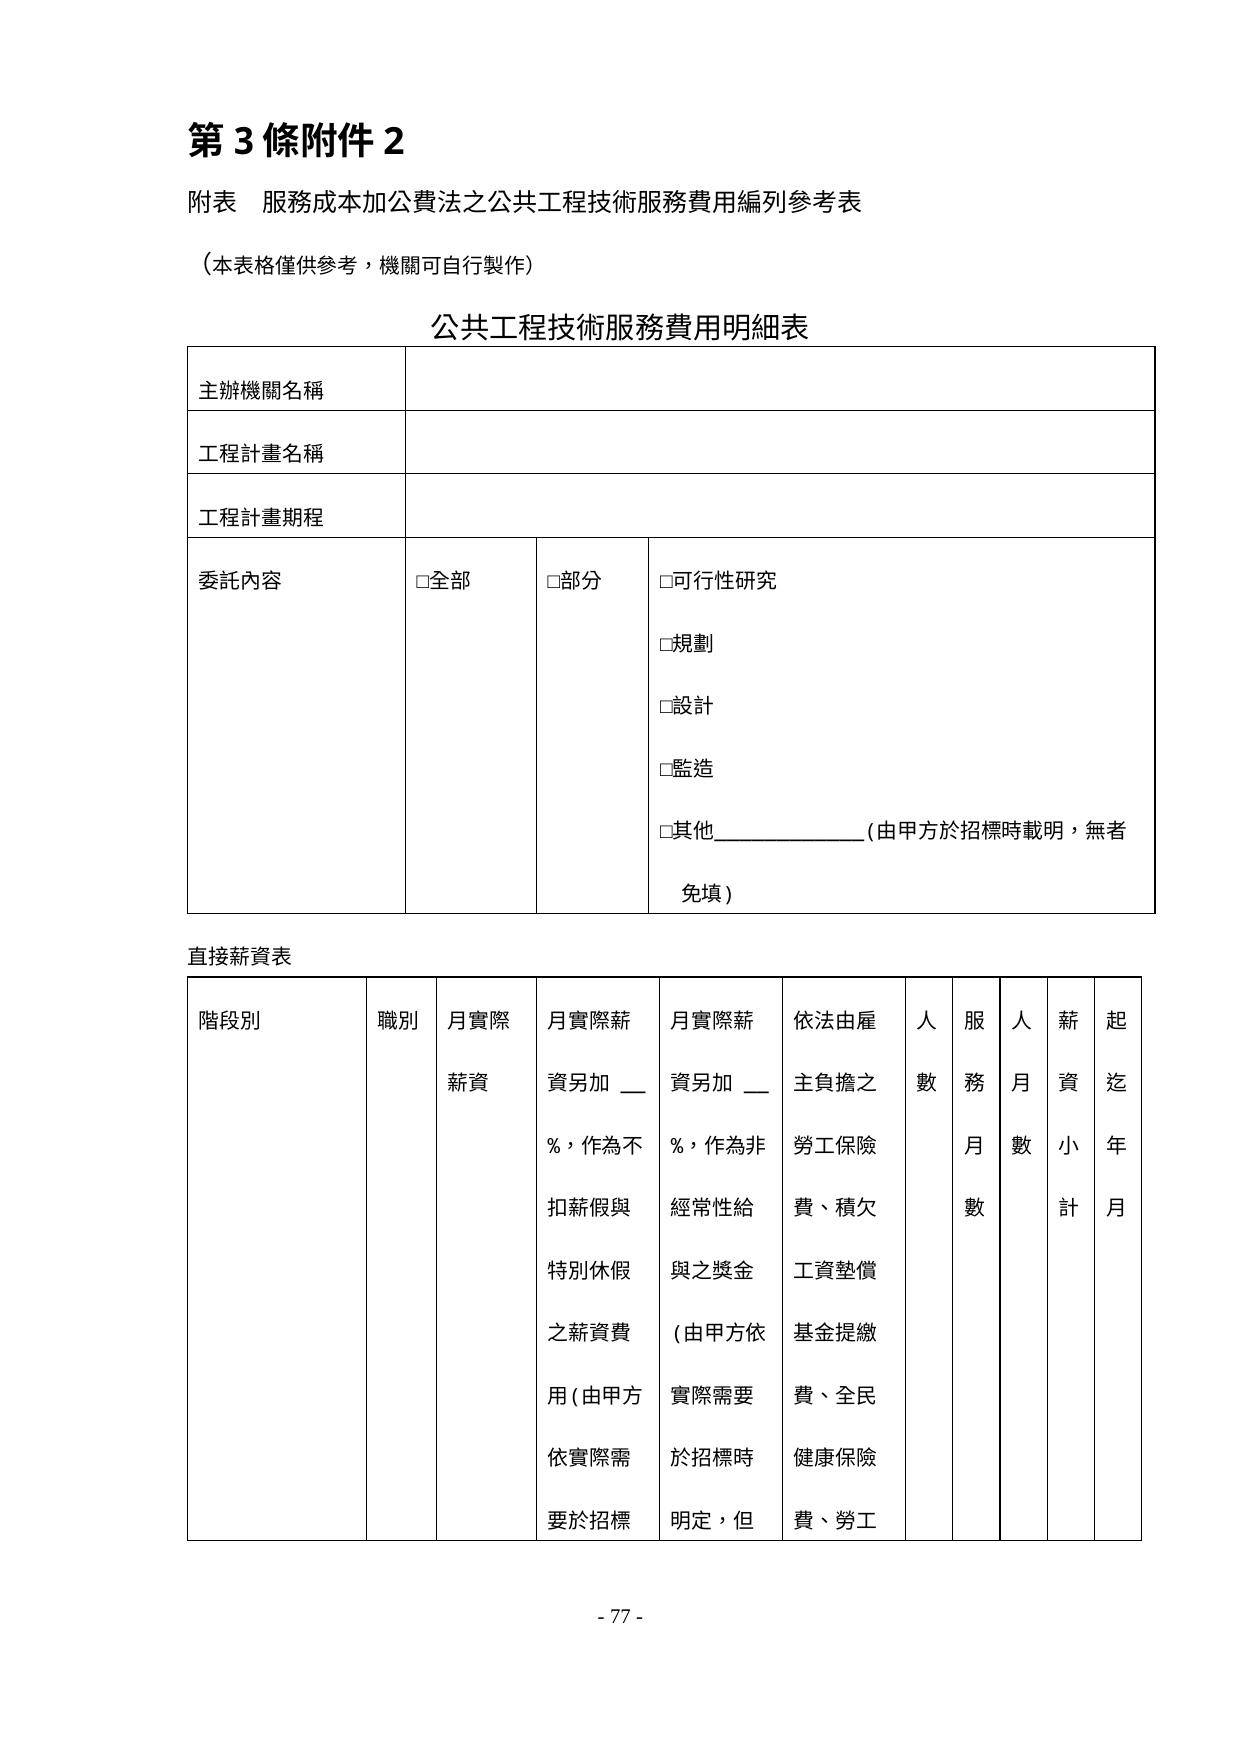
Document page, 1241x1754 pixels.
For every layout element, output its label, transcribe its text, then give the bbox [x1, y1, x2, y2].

table_cell □部分 [537, 538, 648, 913]
table_cell □全部 [406, 538, 536, 913]
text 附表 服務成本加公費法之公共工程技術服務費用編列參考表 [187, 159, 1053, 221]
table_header 月實際薪資另加 __%，作為非經常性給與之獎金(由甲方依實際需要於招標時明定，但 [660, 978, 782, 1540]
text 直接薪資表 [187, 914, 1053, 976]
text 公共工程技術服務費用明細表 [187, 284, 1053, 346]
table_cell [406, 411, 1154, 473]
table_cell 工程計畫名稱 [188, 411, 405, 473]
table_header 起迄年月 [1095, 978, 1141, 1540]
table_header 月實際薪資 [437, 978, 536, 1540]
table_header 職別 [367, 978, 436, 1540]
table_header 主辦機關名稱 [188, 347, 405, 410]
table_header [406, 347, 1154, 410]
table_cell [406, 474, 1154, 537]
table_header 依法由雇主負擔之勞工保險費、積欠工資墊償基金提繳費、全民健康保險費、勞工 [783, 978, 905, 1540]
text （本表格僅供參考，機關可自行製作） [187, 221, 1053, 284]
table_cell □可行性研究 □規劃 □設計 □監造 □其他____________(由甲方於招標時載明，無者免填) [649, 538, 1154, 913]
table_cell 工程計畫期程 [188, 474, 405, 537]
table_header 月實際薪資另加 __%，作為不扣薪假與特別休假之薪資費用(由甲方依實際需要於招標 [537, 978, 659, 1540]
table_cell 委託內容 [188, 538, 405, 913]
table_header 人月數 [1001, 978, 1047, 1540]
table_header 薪資小計 [1048, 978, 1094, 1540]
table_header 服務月數 [953, 978, 999, 1540]
table_header 階段別 [188, 978, 366, 1540]
table_header 人數 [906, 978, 952, 1540]
text 第3條附件2 [187, 96, 1053, 159]
